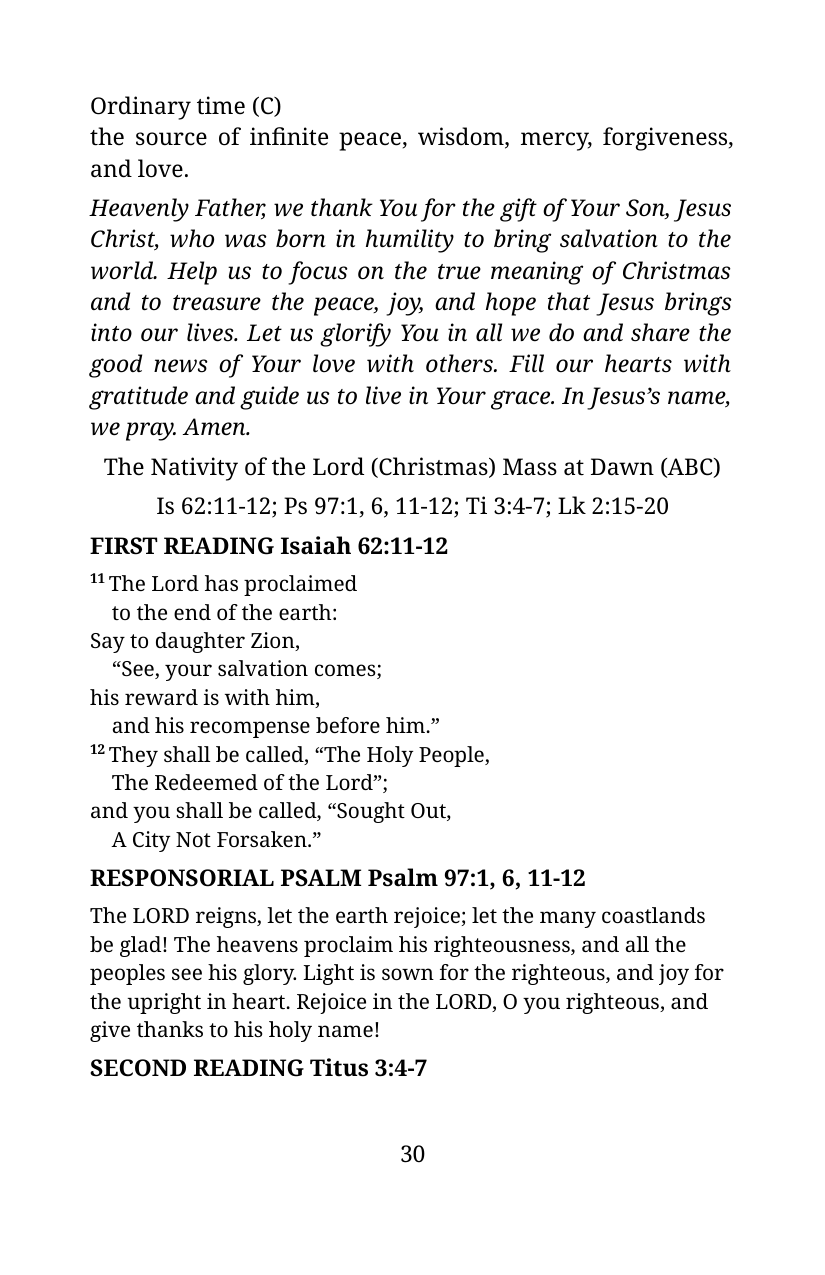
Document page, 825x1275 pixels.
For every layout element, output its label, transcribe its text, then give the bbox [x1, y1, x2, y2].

text The LORD reigns, let the earth rejoice; let the many coastlands be glad! The heavens proclaim his righteousness, and all the peoples see his glory. Light is sown for the righteous, and joy for the upright in heart. Rejoice in the LORD, O you righteous, and give thanks to his holy name! [90, 901, 735, 1044]
text the source of infinite peace, wisdom, mercy, forgiveness, and love. [90, 121, 735, 184]
text The Nativity of the Lord (Christmas) Mass at Dawn (ABC) [90, 450, 735, 482]
text Heavenly Father, we thank You for the gift of Your Son, Jesus Christ, who was born in humility to bring salvation to the world. Help us to focus on the true meaning of Christmas and to treasure the peace, joy, and hope that Jesus brings into our lives. Let us glorify You in all we do and share the good news of Your love with others. Fill our hearts with gratitude and guide us to live in Your grace. In Jesus’s name, we pray. Amen. [90, 192, 735, 442]
text FIRST READING Isaiah 62:11-12 [90, 529, 735, 561]
text SECOND READING Titus 3:4-7 [90, 1052, 735, 1083]
text RESPONSORIAL PSALM Psalm 97:1, 6, 11-12 [90, 862, 735, 893]
text Is 62:11-12; Ps 97:1, 6, 11-12; Ti 3:4-7; Lk 2:15-20 [90, 490, 735, 521]
text 11 The Lord has proclaimed to the end of the earth: Say to daughter Zion, “See, your salvation comes; his reward is with him, and his recompense before him.” 12 They shall be called, “The Holy People, The Redeemed of the Lord”; and you shall be called, “Sought Out, A City Not Forsaken.” [90, 569, 735, 853]
